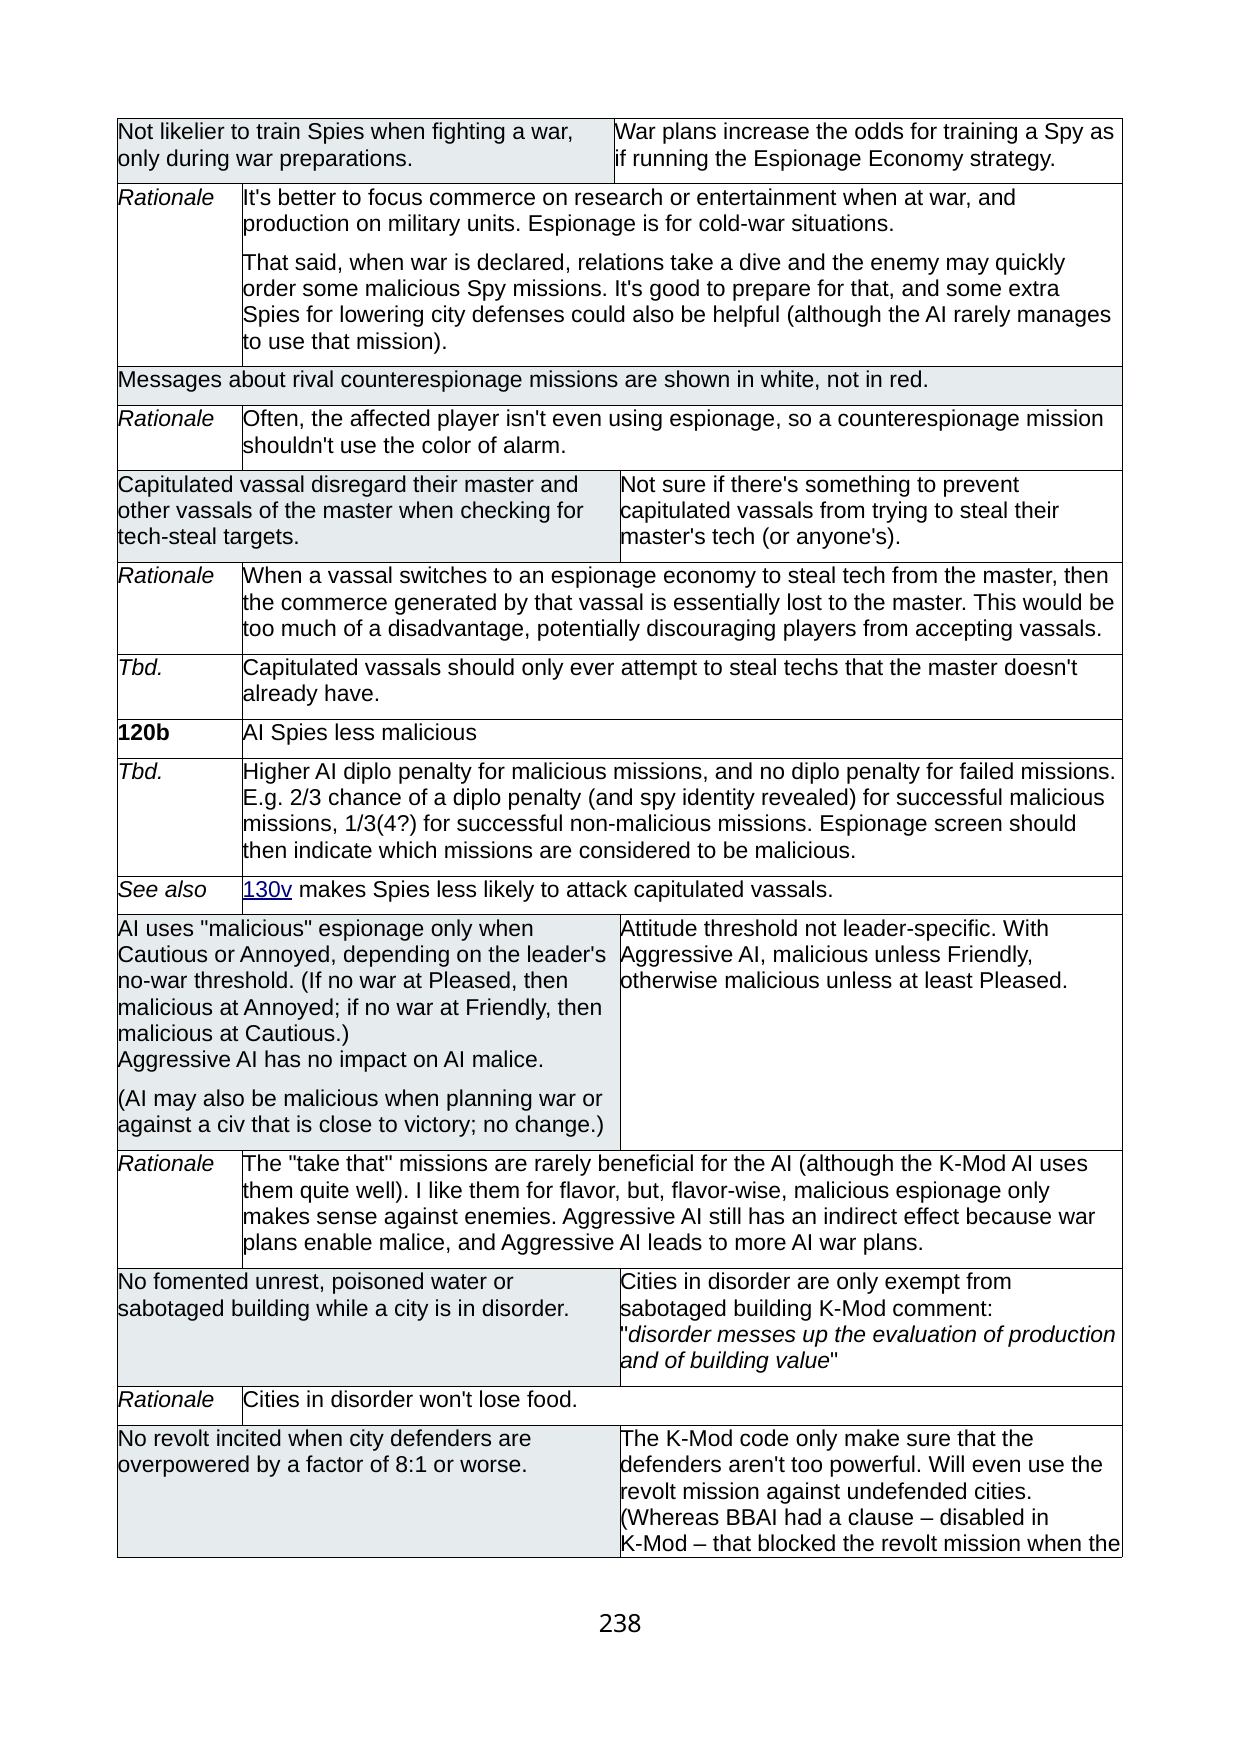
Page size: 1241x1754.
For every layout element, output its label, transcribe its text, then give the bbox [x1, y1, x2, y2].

table_cell Rationale [118, 563, 242, 653]
table_cell Tbd. [118, 655, 242, 719]
table_cell War plans increase the odds for training a Spy as if running the Espionage Economy strategy. [615, 119, 1122, 183]
table_cell Not likelier to train Spies when fighting a war, only during war preparations. [118, 119, 614, 183]
table_cell See also [118, 877, 242, 914]
table_cell Not sure if there's something to prevent capitulated vassals from trying to steal their master's tech (or anyone's). [621, 471, 1122, 562]
table_cell Rationale [118, 406, 242, 470]
table_cell Higher AI diplo penalty for malicious missions, and no diplo penalty for failed missions. E.g. 2/3 chance of a diplo penalty (and spy identity revealed) for successful malicious missions, 1/3(4?) for successful non-malicious missions. Espionage screen should then indicate which missions are considered to be malicious. [243, 759, 1122, 876]
table_cell Cities in disorder are only exempt from sabotaged building K-Mod comment: "disorder messes up the evaluation of production and of building value" [621, 1269, 1122, 1386]
table_cell Rationale [118, 1387, 242, 1425]
table_cell The "take that" missions are rarely beneficial for the AI (although the K-Mod AI uses them quite well). I like them for flavor, but, flavor-wise, malicious espionage only makes sense against enemies. Aggressive AI still has an indirect effect because war plans enable malice, and Aggressive AI leads to more AI war plans. [243, 1151, 1122, 1268]
table_cell The K-Mod code only make sure that the defenders aren't too powerful. Will even use the revolt mission against undefended cities. (Whereas BBAI had a clause – disabled in K‑Mod – that blocked the revolt mission when the [621, 1426, 1122, 1557]
table_cell Messages about rival counterespionage missions are shown in white, not in red. [118, 367, 1122, 405]
table_cell AI Spies less malicious [243, 720, 1122, 758]
table_cell Capitulated vassal disregard their master and other vassals of the master when checking for tech-steal targets. [118, 471, 620, 562]
table_cell Tbd. [118, 759, 242, 876]
table_cell No revolt incited when city defenders are overpowered by a factor of 8:1 or worse. [118, 1426, 620, 1557]
table_cell AI uses "malicious" espionage only when Cautious or Annoyed, depending on the leader's no-war threshold. (If no war at Pleased, then malicious at Annoyed; if no war at Friendly, then malicious at Cautious.) Aggressive AI has no impact on AI malice. (AI may also be malicious when planning war or against a civ that is close to victory; no change.) [118, 915, 620, 1150]
table_cell Attitude threshold not leader-specific. With Aggressive AI, malicious unless Friendly, otherwise malicious unless at least Pleased. [621, 915, 1122, 1150]
table_cell Rationale [118, 1151, 242, 1268]
table_cell It's better to focus commerce on research or entertainment when at war, and production on military units. Espionage is for cold-war situations. That said, when war is declared, relations take a dive and the enemy may quickly order some malicious Spy missions. It's good to prepare for that, and some extra Spies for lowering city defenses could also be helpful (although the AI rarely manages to use that mission). [243, 184, 1122, 366]
table_cell No fomented unrest, poisoned water or sabotaged building while a city is in disorder. [118, 1269, 620, 1386]
table_cell 130v makes Spies less likely to attack capitulated vassals. [243, 877, 1122, 914]
table_cell Capitulated vassals should only ever attempt to steal techs that the master doesn't already have. [243, 655, 1122, 719]
table_cell Often, the affected player isn't even using espionage, so a counterespionage mission shouldn't use the color of alarm. [243, 406, 1122, 470]
table_cell Rationale [118, 184, 242, 366]
table_cell 120b [118, 720, 242, 758]
table_cell When a vassal switches to an espionage economy to steal tech from the master, then the commerce generated by that vassal is essentially lost to the master. This would be too much of a disadvantage, potentially discouraging players from accepting vassals. [243, 563, 1122, 653]
table_cell Cities in disorder won't lose food. [243, 1387, 1122, 1425]
